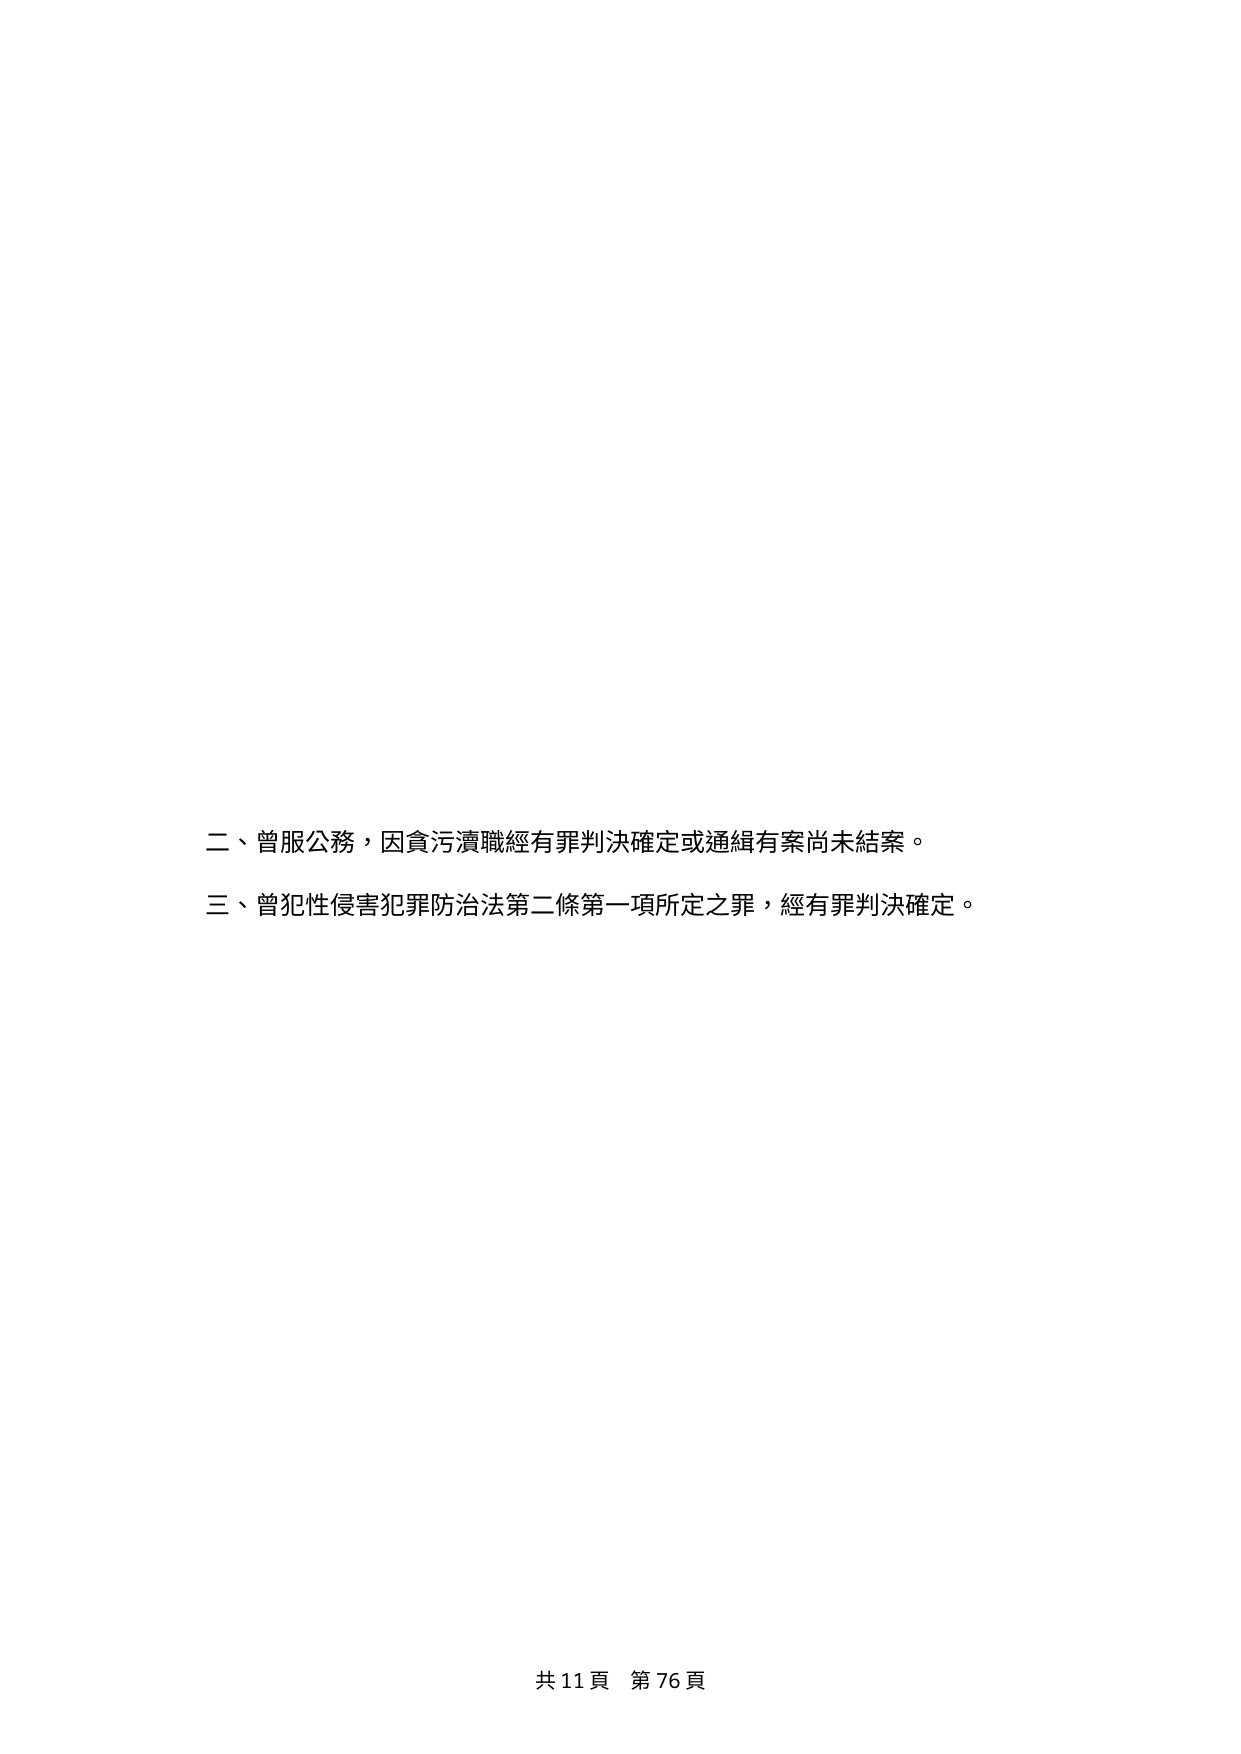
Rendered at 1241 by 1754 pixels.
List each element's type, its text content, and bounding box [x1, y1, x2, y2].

text 二、曾服公務，因貪污瀆職經有罪判決確定或通緝有案尚未結案。 [118, 799, 1122, 862]
text 三、曾犯性侵害犯罪防治法第二條第一項所定之罪，經有罪判決確定。 [118, 862, 1122, 924]
